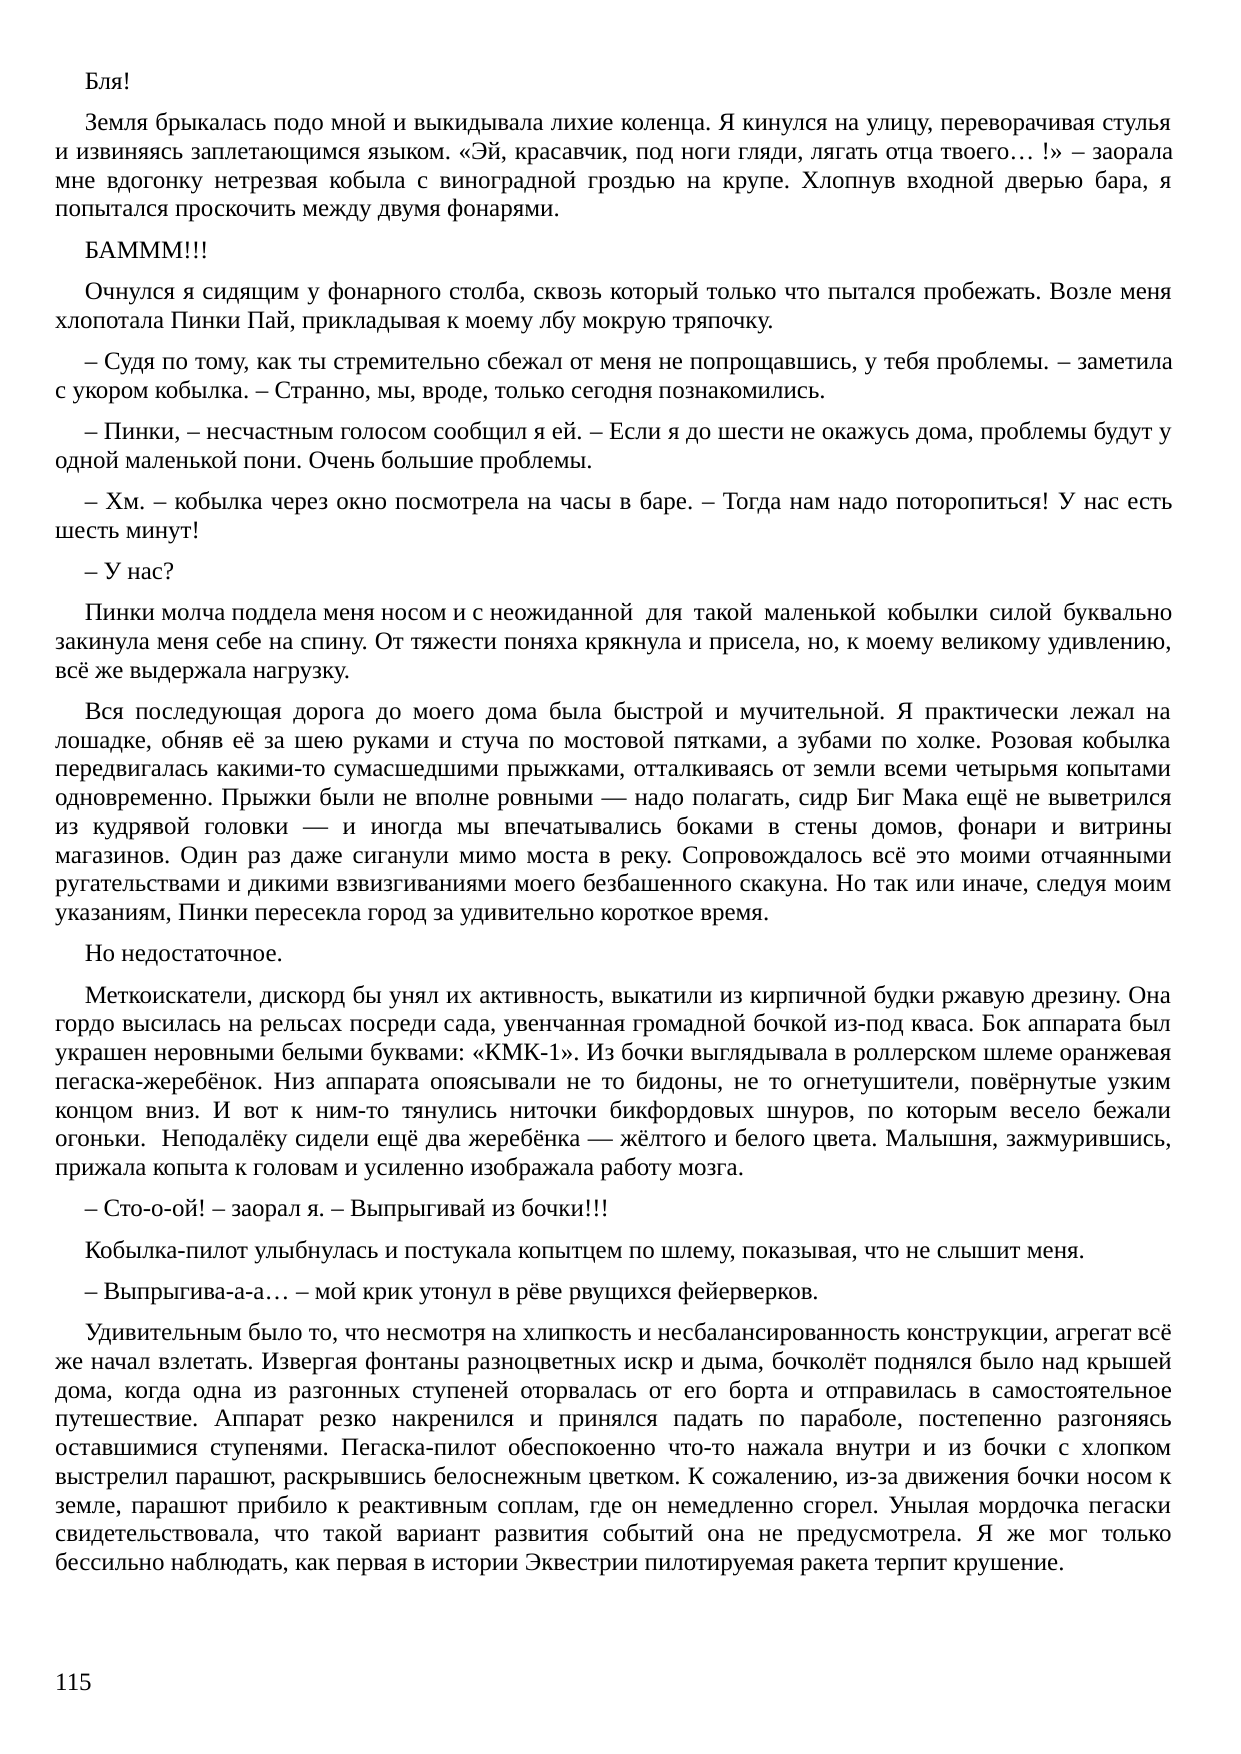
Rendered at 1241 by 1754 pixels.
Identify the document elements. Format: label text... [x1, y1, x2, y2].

text – Пинки, – несчастным голосом сообщил я ей. – Если я до шести не окажусь дома, проблемы будут у одной маленькой пони. Очень большие проблемы. [55, 416, 1173, 473]
text – Выпрыгива-а-а… – мой крик утонул в рёве рвущихся фейерверков. [55, 1276, 1173, 1305]
text Земля брыкалась подо мной и выкидывала лихие коленца. Я кинулся на улицу, переворачивая стулья и извиняясь заплетающимся языком. «Эй, красавчик, под ноги гляди, лягать отца твоего… !» – заорала мне вдогонку нетрезвая кобыла с виноградной гроздью на крупе. Хлопнув входной дверью бара, я попытался проскочить между двумя фонарями. [55, 107, 1173, 222]
text – Сто-о-ой! – заорал я. – Выпрыгивай из бочки!!! [55, 1193, 1173, 1222]
text Очнулся я сидящим у фонарного столба, сквозь который только что пытался пробежать. Возле меня хлопотала Пинки Пай, прикладывая к моему лбу мокрую тряпочку. [55, 276, 1173, 333]
text Кобылка-пилот улыбнулась и постукала копытцем по шлему, показывая, что не слышит меня. [55, 1235, 1173, 1263]
text Но недостаточное. [55, 938, 1173, 967]
text Меткоискатели, дискорд бы унял их активность, выкатили из кирпичной будки ржавую дрезину. Она гордо высилась на рельсах посреди сада, увенчанная громадной бочкой из-под кваса. Бок аппарата был украшен неровными белыми буквами: «КМК-1». Из бочки выглядывала в роллерском шлеме оранжевая пегаска-жеребёнок. Низ аппарата опоясывали не то бидоны, не то огнетушители, повёрнутые узким концом вниз. И вот к ним-то тянулись ниточки бикфордовых шнуров, по которым весело бежали огоньки. Неподалёку сидели ещё два жеребёнка — жёлтого и белого цвета. Малышня, зажмурившись, прижала копыта к головам и усиленно изображала работу мозга. [55, 980, 1173, 1181]
text – Судя по тому, как ты стремительно сбежал от меня не попрощавшись, у тебя проблемы. – заметила с укором кобылка. – Странно, мы, вроде, только сегодня познакомились. [55, 346, 1173, 403]
text – У нас? [55, 556, 1173, 585]
text Вся последующая дорога до моего дома была быстрой и мучительной. Я практически лежал на лошадке, обняв её за шею руками и стуча по мостовой пятками, а зубами по холке. Розовая кобылка передвигалась какими-то сумасшедшими прыжками, отталкиваясь от земли всеми четырьмя копытами одновременно. Прыжки были не вполне ровными — надо полагать, сидр Биг Мака ещё не выветрился из кудрявой головки — и иногда мы впечатывались боками в стены домов, фонари и витрины магазинов. Один раз даже сиганули мимо моста в реку. Сопровождалось всё это моими отчаянными ругательствами и дикими взвизгиваниями моего безбашенного скакуна. Но так или иначе, следуя моим указаниям, Пинки пересекла город за удивительно короткое время. [55, 696, 1173, 926]
text – Хм. – кобылка через окно посмотрела на часы в баре. – Тогда нам надо поторопиться! У нас есть шесть минут! [55, 486, 1173, 543]
text БАМММ!!! [55, 235, 1173, 263]
text Бля! [55, 66, 1173, 95]
text Удивительным было то, что несмотря на хлипкость и несбалансированность конструкции, агрегат всё же начал взлетать. Извергая фонтаны разноцветных искр и дыма, бочколёт поднялся было над крышей дома, когда одна из разгонных ступеней оторвалась от его борта и отправилась в самостоятельное путешествие. Аппарат резко накренился и принялся падать по параболе, постепенно разгоняясь оставшимися ступенями. Пегаска-пилот обеспокоенно что-то нажала внутри и из бочки с хлопком выстрелил парашют, раскрывшись белоснежным цветком. К сожалению, из-за движения бочки носом к земле, парашют прибило к реактивным соплам, где он немедленно сгорел. Унылая мордочка пегаски свидетельствовала, что такой вариант развития событий она не предусмотрела. Я же мог только бессильно наблюдать, как первая в истории Эквестрии пилотируемая ракета терпит крушение. [55, 1317, 1173, 1576]
text Пинки молча поддела меня носом и с неожиданной для такой маленькой кобылки силой буквально закинула меня себе на спину. От тяжести поняха крякнула и присела, но, к моему великому удивлению, всё же выдержала нагрузку. [55, 597, 1173, 683]
